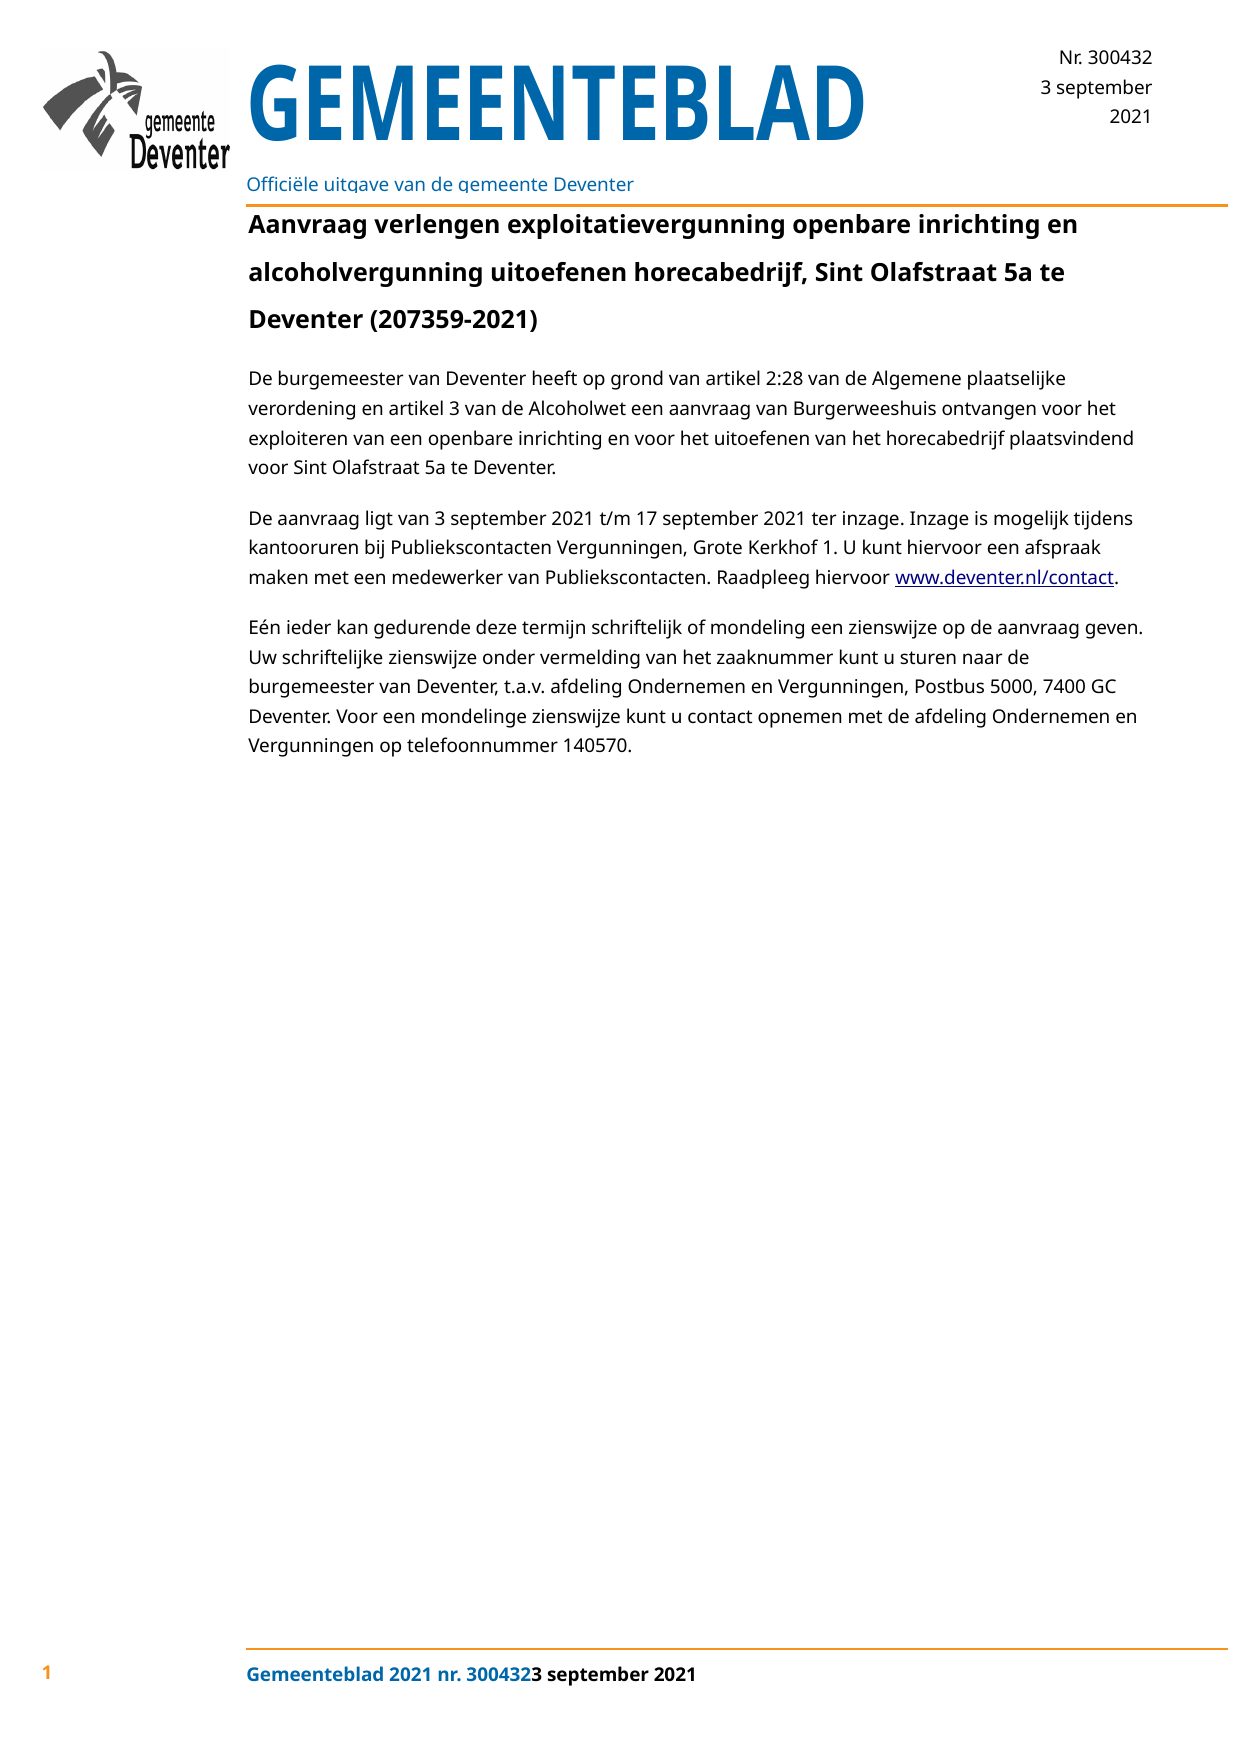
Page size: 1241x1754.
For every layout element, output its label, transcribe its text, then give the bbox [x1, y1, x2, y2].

picture [41, 47, 231, 172]
text De aanvraag ligt van 3 september 2021 t/m 17 september 2021 ter inzage. Inzage is mogelijk tijdens kantooruren bij Publiekscontacten Vergunningen, Grote Kerkhof 1. U kunt hiervoor een afspraak maken met een medewerker van Publiekscontacten. Raadpleeg hiervoor www.deventer.nl/contact. [248, 505, 1152, 589]
text Eén ieder kan gedurende deze termijn schriftelijk of mondeling een zienswijze op de aanvraag geven. Uw schriftelijke zienswijze onder vermelding van het zaaknummer kunt u sturen naar de burgemeester van Deventer, t.a.v. afdeling Ondernemen en Vergunningen, Postbus 5000, 7400 GC Deventer. Voor een mondelinge zienswijze kunt u contact opnemen met de afdeling Ondernemen en Vergunningen op telefoonnummer 140570. [248, 614, 1152, 758]
text Aanvraag verlengen exploitatievergunning openbare inrichting en alcoholvergunning uitoefenen horecabedrijf, Sint Olafstraat 5a te Deventer (207359-2021) [248, 207, 1152, 336]
text De burgemeester van Deventer heeft op grond van artikel 2:28 van de Algemene plaatselijke verordening en artikel 3 van de Alcoholwet een aanvraag van Burgerweeshuis ontvangen voor het exploiteren van een openbare inrichting en voor het uitoefenen van het horecabedrijf plaatsvindend voor Sint Olafstraat 5a te Deventer. [248, 366, 1152, 480]
